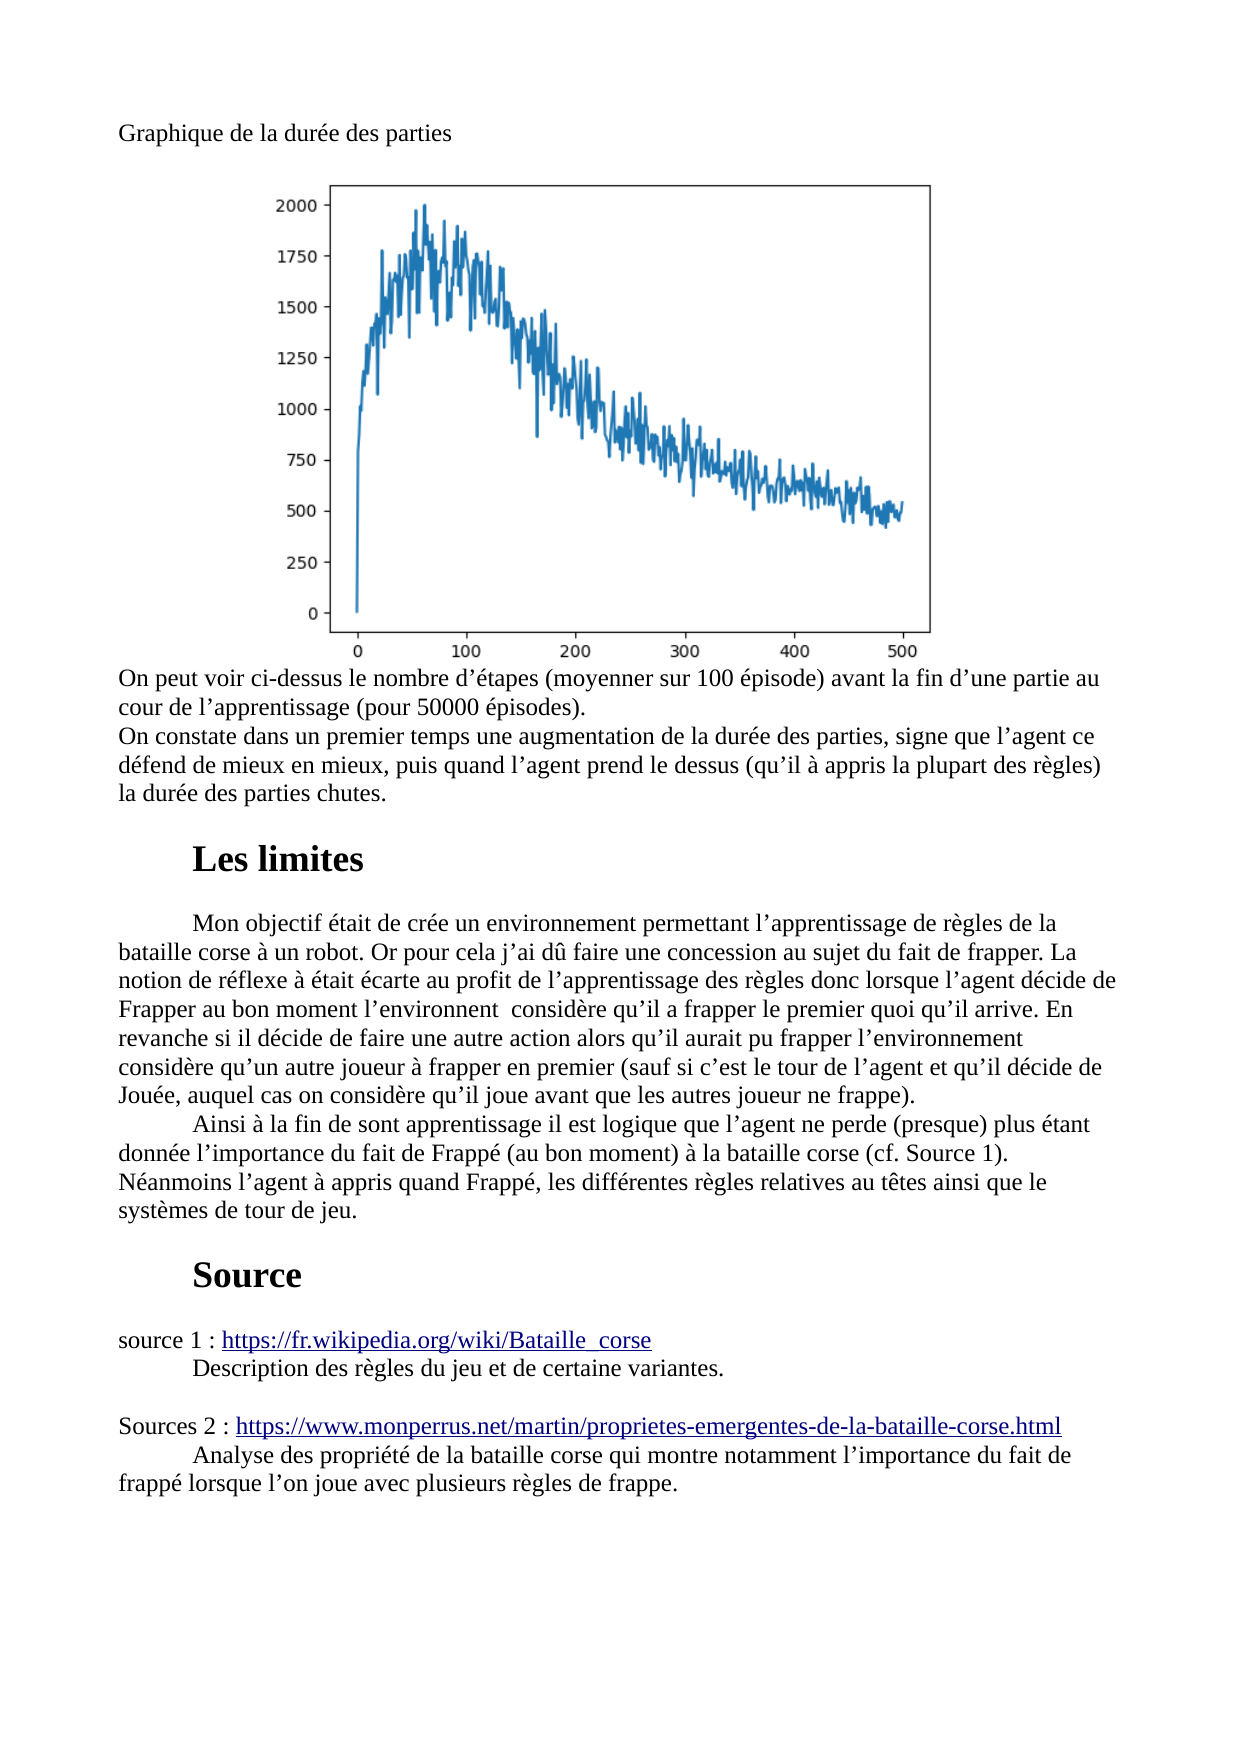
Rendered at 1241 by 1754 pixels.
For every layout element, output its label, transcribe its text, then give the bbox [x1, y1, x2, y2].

text Mon objectif était de crée un environnement permettant l’apprentissage de règles de la bataille corse à un robot. Or pour cela j’ai dû faire une concession au sujet du fait de frapper. La notion de réflexe à était écarte au profit de l’apprentissage des règles donc lorsque l’agent décide de Frapper au bon moment l’environnent considère qu’il a frapper le premier quoi qu’il arrive. En revanche si il décide de faire une autre action alors qu’il aurait pu frapper l’environnement considère qu’un autre joueur à frapper en premier (sauf si c’est le tour de l’agent et qu’il décide de Jouée, auquel cas on considère qu’il joue avant que les autres joueur ne frappe). [118, 908, 1122, 1109]
text Les limites [118, 836, 1122, 879]
text Graphique de la durée des parties [118, 118, 1122, 147]
text Ainsi à la fin de sont apprentissage il est logique que l’agent ne perde (presque) plus étant donnée l’importance du fait de Frappé (au bon moment) à la bataille corse (cf. Source 1). Néanmoins l’agent à appris quand Frappé, les différentes règles relatives au têtes ainsi que le systèmes de tour de jeu. [118, 1109, 1122, 1224]
text Sources 2 : https://www.monperrus.net/martin/proprietes-emergentes-de-la-bataille-corse.html [118, 1411, 1122, 1440]
text Analyse des propriété de la bataille corse qui montre notamment l’importance du fait de frappé lorsque l’on joue avec plusieurs règles de frappe. [118, 1440, 1122, 1497]
picture [233, 183, 1007, 664]
text source 1 : https://fr.wikipedia.org/wiki/Bataille_corse [118, 1325, 1122, 1353]
text On constate dans un premier temps une augmentation de la durée des parties, signe que l’agent ce défend de mieux en mieux, puis quand l’agent prend le dessus (qu’il à appris la plupart des règles) la durée des parties chutes. [118, 721, 1122, 807]
text Source [118, 1253, 1122, 1296]
text Description des règles du jeu et de certaine variantes. [118, 1353, 1122, 1382]
text On peut voir ci-dessus le nombre d’étapes (moyenner sur 100 épisode) avant la fin d’une partie au cour de l’apprentissage (pour 50000 épisodes). [118, 664, 1122, 721]
